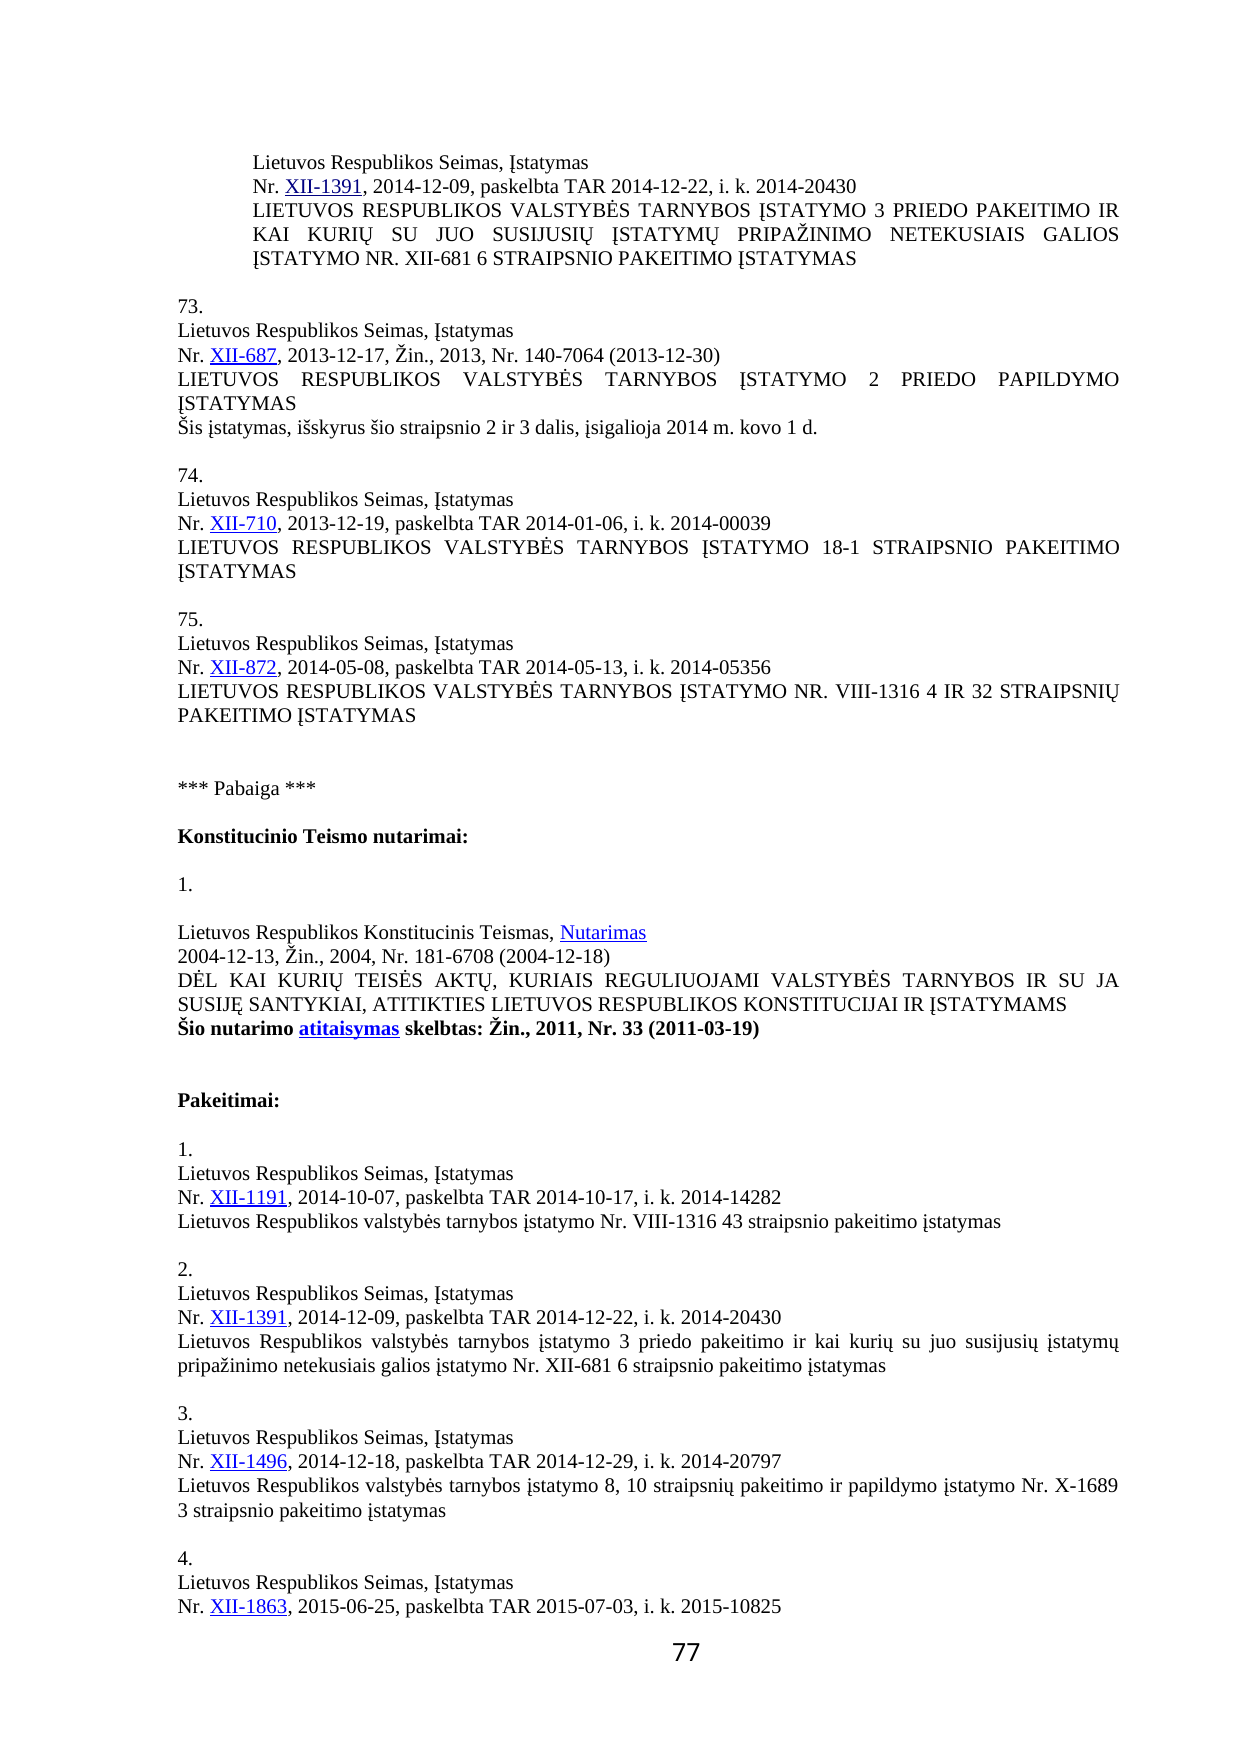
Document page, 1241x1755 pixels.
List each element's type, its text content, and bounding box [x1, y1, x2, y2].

text Lietuvos Respublikos Seimas, Įstatymas [177, 1161, 1120, 1185]
text Lietuvos Respublikos valstybės tarnybos įstatymo 8, 10 straipsnių pakeitimo ir papildymo įstatymo Nr. X-1689 3 straipsnio pakeitimo įstatymas [177, 1473, 1120, 1522]
text Nr. XII-1863, 2015-06-25, paskelbta TAR 2015-07-03, i. k. 2015-10825 [177, 1594, 1120, 1618]
text Lietuvos Respublikos Seimas, Įstatymas [177, 150, 1120, 174]
text 1. [177, 1137, 1120, 1161]
text 2004-12-13, Žin., 2004, Nr. 181-6708 (2004-12-18) [177, 944, 1120, 968]
text LIETUVOS RESPUBLIKOS VALSTYBĖS TARNYBOS ĮSTATYMO 18-1 STRAIPSNIO PAKEITIMO ĮSTATYMAS [177, 535, 1120, 583]
text LIETUVOS RESPUBLIKOS VALSTYBĖS TARNYBOS ĮSTATYMO 3 PRIEDO PAKEITIMO IR KAI KURIŲ SU JUO SUSIJUSIŲ ĮSTATYMŲ PRIPAŽINIMO NETEKUSIAIS GALIOS ĮSTATYMO NR. XII-681 6 STRAIPSNIO PAKEITIMO ĮSTATYMAS [252, 198, 1120, 270]
text 2. [177, 1257, 1120, 1281]
text Šis įstatymas, išskyrus šio straipsnio 2 ir 3 dalis, įsigalioja 2014 m. kovo 1 d. [177, 415, 1120, 439]
text Nr. XII-1191, 2014-10-07, paskelbta TAR 2014-10-17, i. k. 2014-14282 [177, 1185, 1120, 1209]
text 3. [177, 1401, 1120, 1425]
text Lietuvos Respublikos Konstitucinis Teismas, Nutarimas [177, 920, 1120, 944]
text 73. [177, 294, 1120, 318]
text 1. [177, 872, 1120, 896]
text Nr. XII-1496, 2014-12-18, paskelbta TAR 2014-12-29, i. k. 2014-20797 [177, 1449, 1120, 1473]
text Pakeitimai: [177, 1088, 1120, 1112]
text Konstitucinio Teismo nutarimai: [177, 824, 1120, 848]
text 74. [177, 463, 1120, 487]
text Lietuvos Respublikos Seimas, Įstatymas [177, 1570, 1120, 1594]
text Nr. XII-1391, 2014-12-09, paskelbta TAR 2014-12-22, i. k. 2014-20430 [177, 1305, 1120, 1329]
text 75. [177, 607, 1120, 631]
text Lietuvos Respublikos Seimas, Įstatymas [177, 318, 1120, 342]
text Lietuvos Respublikos Seimas, Įstatymas [177, 1425, 1120, 1449]
text Nr. XII-872, 2014-05-08, paskelbta TAR 2014-05-13, i. k. 2014-05356 [177, 655, 1120, 679]
text Lietuvos Respublikos Seimas, Įstatymas [177, 487, 1120, 511]
text 4. [177, 1546, 1120, 1570]
text LIETUVOS RESPUBLIKOS VALSTYBĖS TARNYBOS ĮSTATYMO 2 PRIEDO PAPILDYMO ĮSTATYMAS [177, 367, 1120, 415]
text Šio nutarimo atitaisymas skelbtas: Žin., 2011, Nr. 33 (2011-03-19) [177, 1016, 1120, 1040]
text DĖL KAI KURIŲ TEISĖS AKTŲ, KURIAIS REGULIUOJAMI VALSTYBĖS TARNYBOS IR SU JA SUSIJĘ SANTYKIAI, ATITIKTIES LIETUVOS RESPUBLIKOS KONSTITUCIJAI IR ĮSTATYMAMS [177, 968, 1120, 1016]
text Nr. XII-710, 2013-12-19, paskelbta TAR 2014-01-06, i. k. 2014-00039 [177, 511, 1120, 535]
text Lietuvos Respublikos valstybės tarnybos įstatymo Nr. VIII-1316 43 straipsnio pakeitimo įstatymas [177, 1209, 1120, 1233]
text *** Pabaiga *** [177, 776, 1120, 800]
text Lietuvos Respublikos valstybės tarnybos įstatymo 3 priedo pakeitimo ir kai kurių su juo susijusių įstatymų pripažinimo netekusiais galios įstatymo Nr. XII-681 6 straipsnio pakeitimo įstatymas [177, 1329, 1120, 1377]
text Lietuvos Respublikos Seimas, Įstatymas [177, 1281, 1120, 1305]
text Nr. XII-687, 2013-12-17, Žin., 2013, Nr. 140-7064 (2013-12-30) [177, 342, 1120, 367]
text Lietuvos Respublikos Seimas, Įstatymas [177, 631, 1120, 655]
text Nr. XII-1391, 2014-12-09, paskelbta TAR 2014-12-22, i. k. 2014-20430 [177, 174, 1120, 198]
text LIETUVOS RESPUBLIKOS VALSTYBĖS TARNYBOS ĮSTATYMO NR. VIII-1316 4 IR 32 STRAIPSNIŲ PAKEITIMO ĮSTATYMAS [177, 679, 1120, 727]
